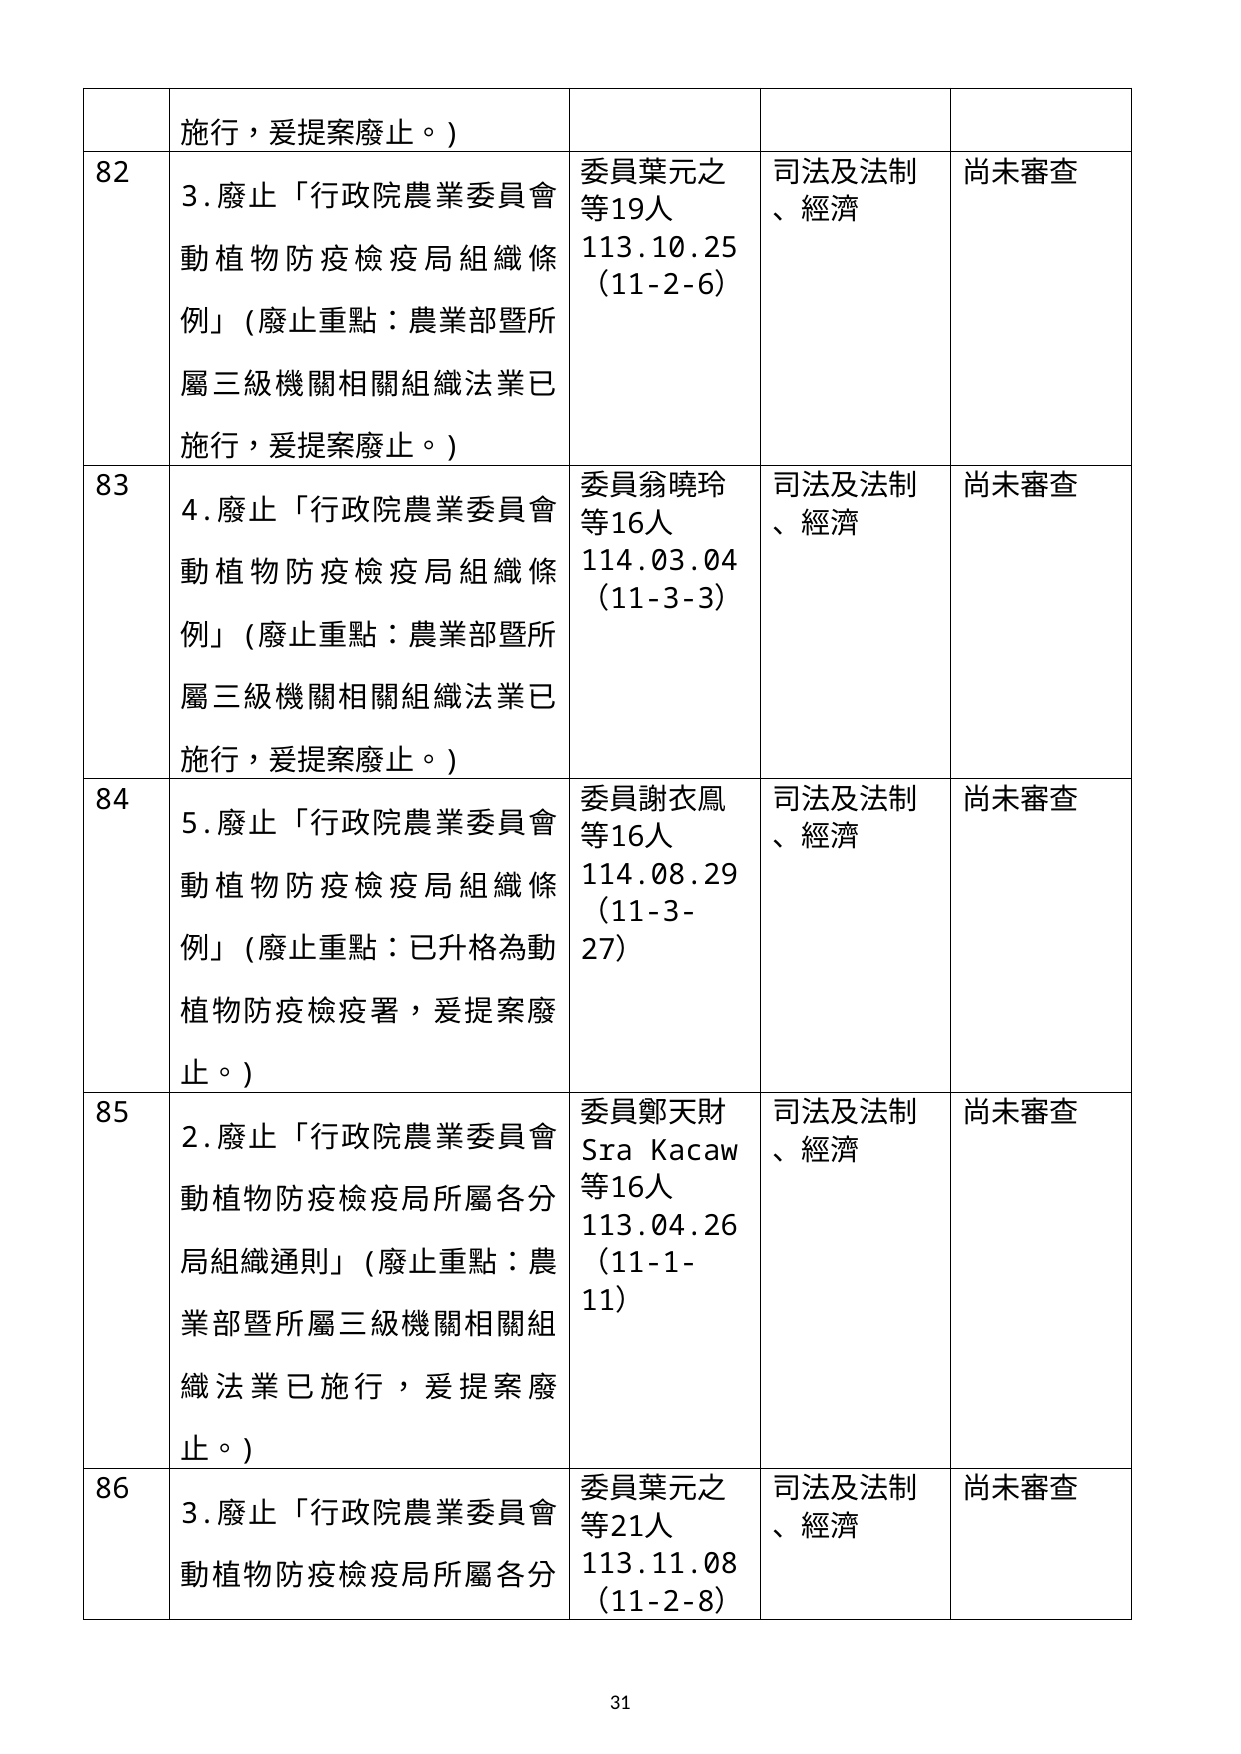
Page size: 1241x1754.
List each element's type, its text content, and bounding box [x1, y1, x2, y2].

table_cell 2.廢止「行政院農業委員會動植物防疫檢疫局所屬各分局組織通則」(廢止重點：農業部暨所屬三級機關相關組織法業已施行，爰提案廢止。) [170, 1093, 569, 1468]
table_cell 86 [84, 1469, 169, 1619]
table_cell [84, 89, 169, 151]
table_cell 4.廢止「行政院農業委員會動植物防疫檢疫局組織條例」(廢止重點：農業部暨所屬三級機關相關組織法業已施行，爰提案廢止。) [170, 466, 569, 778]
table_cell 尚未審查 [951, 779, 1131, 1092]
table_cell 施行，爰提案廢止。) [170, 89, 569, 151]
table_cell 85 [84, 1093, 169, 1468]
table_cell 委員鄭天財 Sra Kacaw 等16人 113.04.26 （11-1-11） [570, 1093, 760, 1468]
table_cell 尚未審查 [951, 466, 1131, 778]
table_cell 司法及法制、經濟 [761, 466, 950, 778]
table_cell 尚未審查 [951, 152, 1131, 465]
table_cell [761, 89, 950, 151]
table_cell 司法及法制、經濟 [761, 1469, 950, 1619]
table_cell 委員翁曉玲 等16人 114.03.04 （11-3-3） [570, 466, 760, 778]
table_cell 委員謝衣鳯 等16人 114.08.29 （11-3-27） [570, 779, 760, 1092]
table_cell 3.廢止「行政院農業委員會動植物防疫檢疫局所屬各分 [170, 1469, 569, 1619]
table_cell [951, 89, 1131, 151]
table_cell 82 [84, 152, 169, 465]
table_cell 5.廢止「行政院農業委員會動植物防疫檢疫局組織條例」(廢止重點：已升格為動植物防疫檢疫署，爰提案廢止。) [170, 779, 569, 1092]
table_cell 司法及法制、經濟 [761, 779, 950, 1092]
table_cell 委員葉元之 等21人 113.11.08 （11-2-8） [570, 1469, 760, 1619]
table_cell 委員葉元之 等19人 113.10.25 （11-2-6） [570, 152, 760, 465]
table_cell 84 [84, 779, 169, 1092]
table_cell [570, 89, 760, 151]
table_cell 司法及法制、經濟 [761, 1093, 950, 1468]
table_cell 尚未審查 [951, 1093, 1131, 1468]
table_cell 3.廢止「行政院農業委員會動植物防疫檢疫局組織條例」(廢止重點：農業部暨所屬三級機關相關組織法業已施行，爰提案廢止。) [170, 152, 569, 465]
table_cell 尚未審查 [951, 1469, 1131, 1619]
table_cell 司法及法制、經濟 [761, 152, 950, 465]
table_cell 83 [84, 466, 169, 778]
